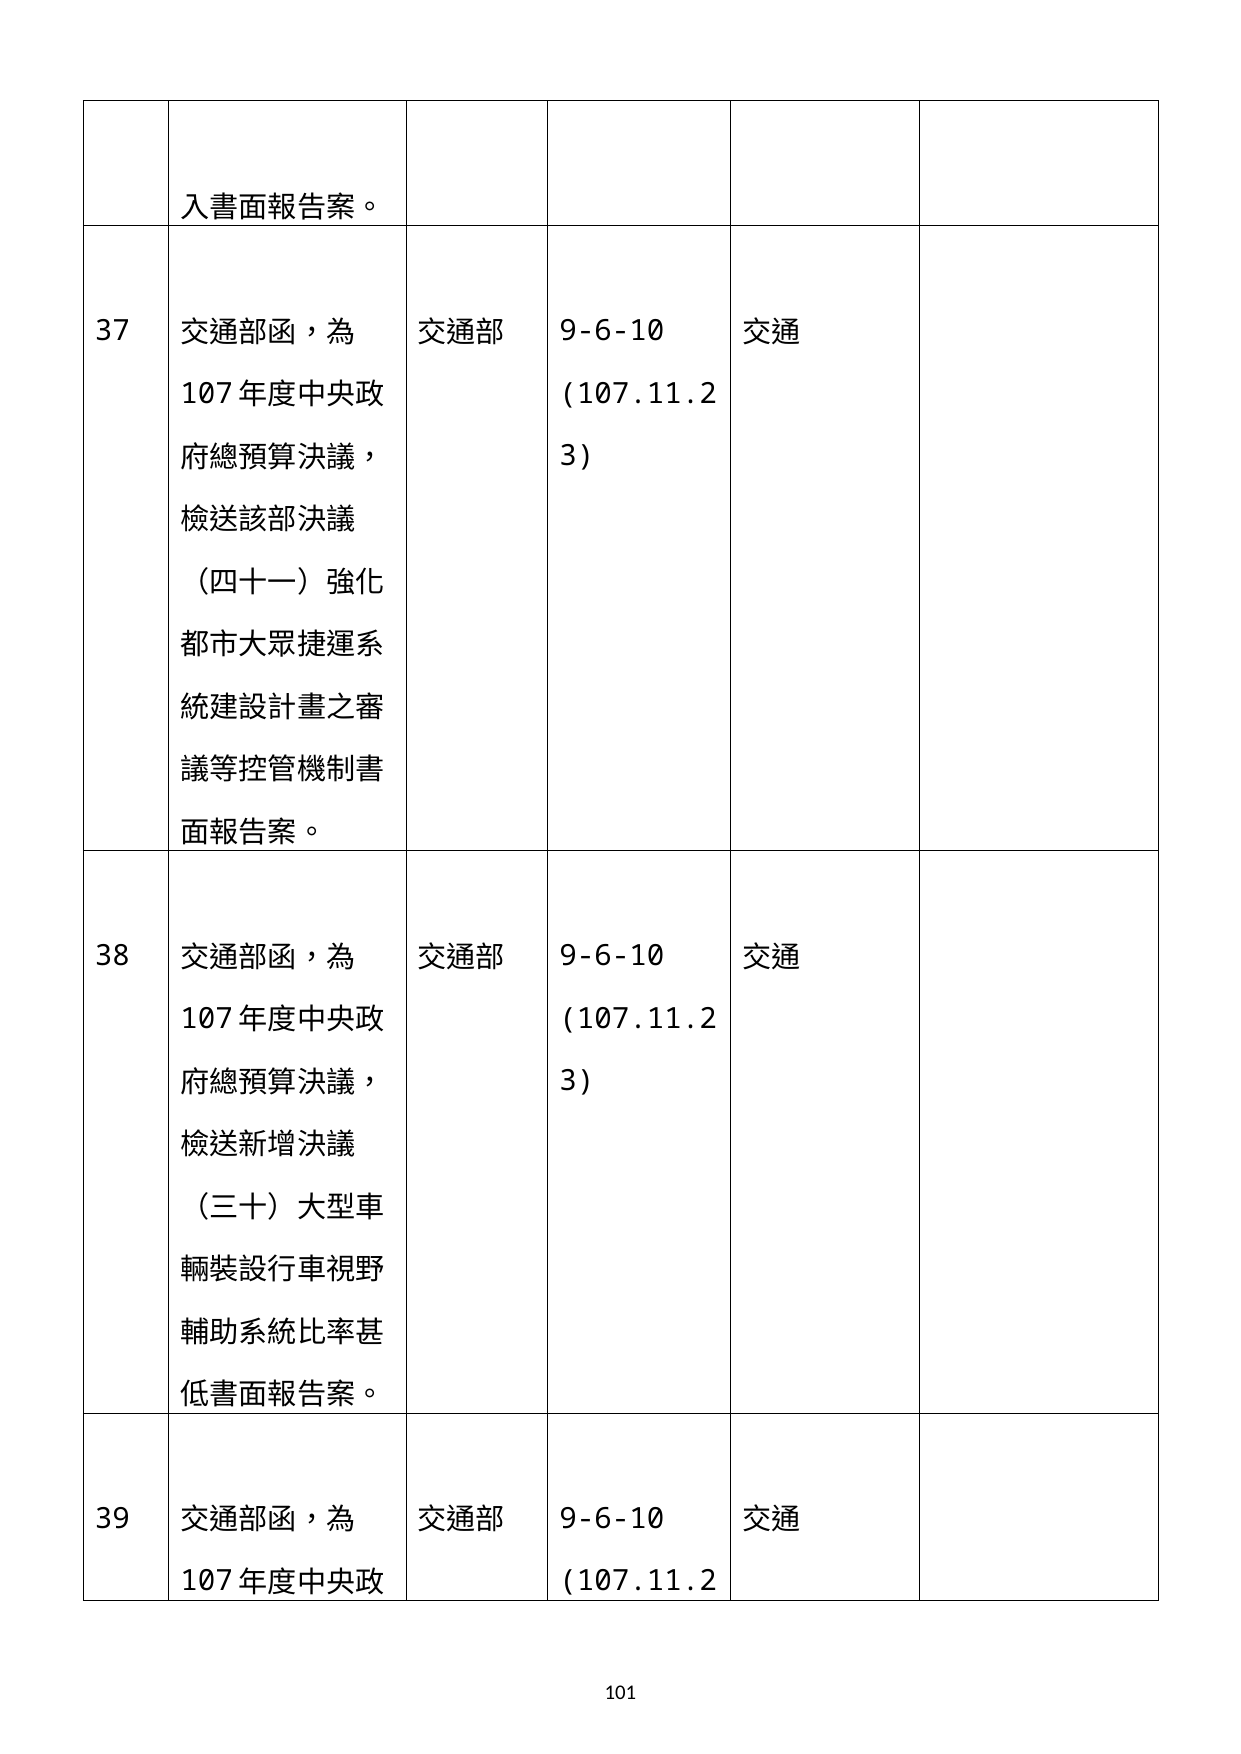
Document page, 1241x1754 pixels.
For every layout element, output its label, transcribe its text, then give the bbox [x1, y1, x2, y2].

table_cell 交通部函，為107年度中央政 [169, 1414, 406, 1600]
table_cell 交通部 [407, 226, 547, 850]
table_cell 37 [84, 226, 168, 850]
table_cell [920, 101, 1158, 225]
table_cell 交通部函，為107年度中央政府總預算決議，檢送新增決議（三十）大型車輛裝設行車視野輔助系統比率甚低書面報告案。 [169, 851, 406, 1413]
table_cell [920, 1414, 1158, 1600]
table_cell 交通 [731, 226, 919, 850]
table_cell [84, 101, 168, 225]
table_cell 交通部 [407, 1414, 547, 1600]
table_cell [731, 101, 919, 225]
table_cell 交通 [731, 851, 919, 1413]
table_cell 交通部函，為107年度中央政府總預算決議，檢送該部決議（四十一）強化都市大眾捷運系統建設計畫之審議等控管機制書面報告案。 [169, 226, 406, 850]
table_cell 交通部 [407, 851, 547, 1413]
table_cell 9-6-10 (107.11.23) [548, 226, 730, 850]
table_cell 9-6-10 (107.11.2 [548, 1414, 730, 1600]
table_cell [920, 851, 1158, 1413]
table_cell 交通 [731, 1414, 919, 1600]
table_cell [548, 101, 730, 225]
table_cell 38 [84, 851, 168, 1413]
table_cell 39 [84, 1414, 168, 1600]
table_cell 9-6-10 (107.11.23) [548, 851, 730, 1413]
table_cell [407, 101, 547, 225]
table_cell 入書面報告案。 [169, 101, 406, 225]
table_cell [920, 226, 1158, 850]
